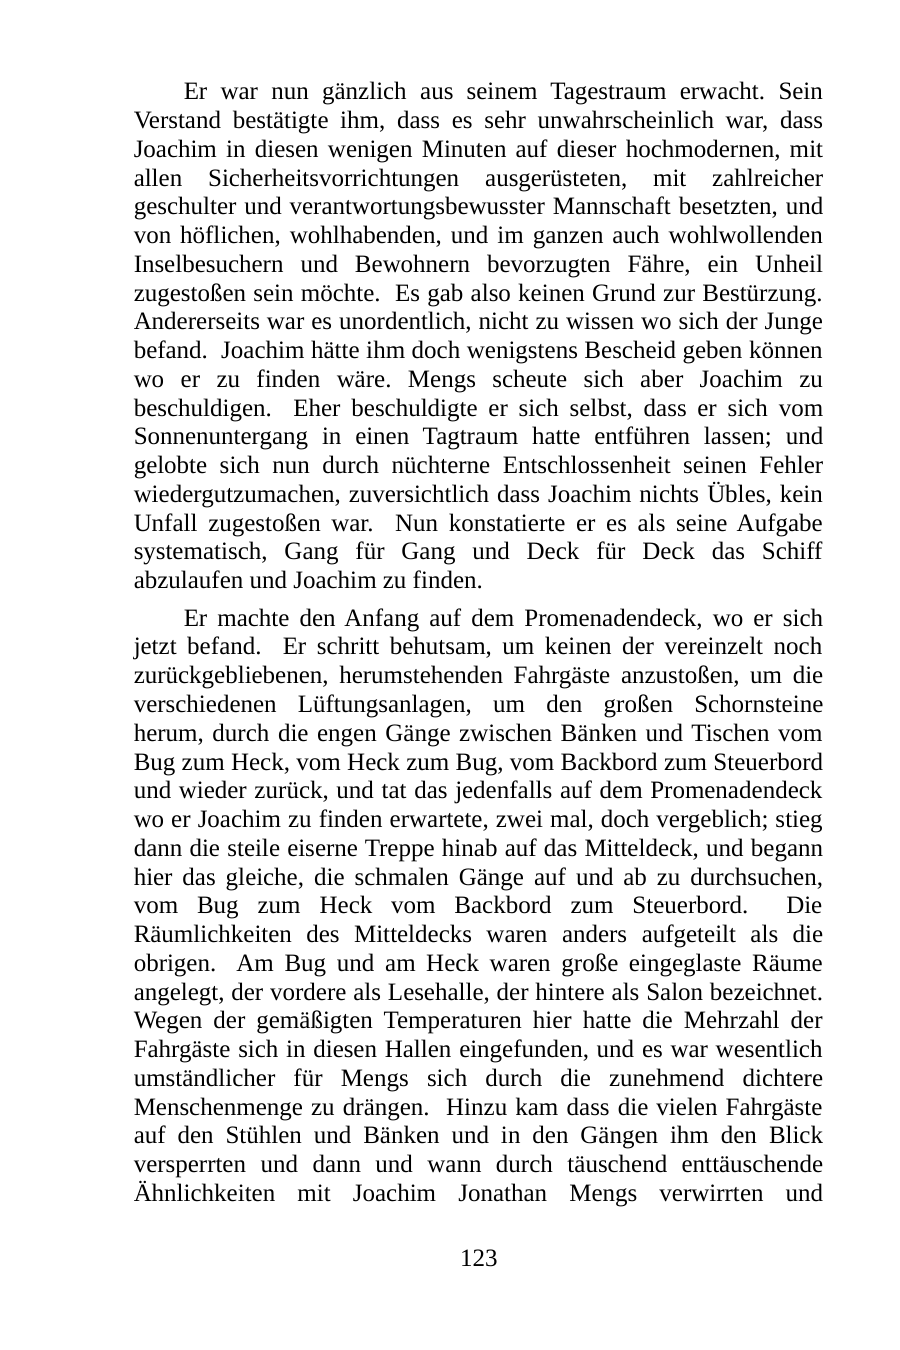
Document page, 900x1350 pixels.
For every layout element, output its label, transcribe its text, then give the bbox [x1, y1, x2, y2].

text Er machte den Anfang auf dem Promenadendeck, wo er sich jetzt befand. Er schritt behutsam, um keinen der vereinzelt noch zurückgebliebenen, herumstehenden Fahrgäste anzustoßen, um die verschiedenen Lüftungsanlagen, um den großen Schornsteine herum, durch die engen Gänge zwischen Bänken und Tischen vom Bug zum Heck, vom Heck zum Bug, vom Backbord zum Steuerbord und wieder zurück, und tat das jedenfalls auf dem Promenadendeck wo er Joachim zu finden erwartete, zwei mal, doch vergeblich; stieg dann die steile eiserne Treppe hinab auf das Mitteldeck, und begann hier das gleiche, die schmalen Gänge auf und ab zu durchsuchen, vom Bug zum Heck vom Backbord zum Steuerbord. Die Räumlichkeiten des Mitteldecks waren anders aufgeteilt als die obrigen. Am Bug und am Heck waren große eingeglaste Räume angelegt, der vordere als Lesehalle, der hintere als Salon bezeichnet. Wegen der gemäßigten Temperaturen hier hatte die Mehrzahl der Fahrgäste sich in diesen Hallen eingefunden, und es war wesentlich umständlicher für Mengs sich durch die zunehmend dichtere Menschenmenge zu drängen. Hinzu kam dass die vielen Fahrgäste auf den Stühlen und Bänken und in den Gängen ihm den Blick versperrten und dann und wann durch täuschend enttäuschende Ähnlichkeiten mit Joachim Jonathan Mengs verwirrten und [133, 603, 823, 1207]
text Er war nun gänzlich aus seinem Tagestraum erwacht. Sein Verstand bestätigte ihm, dass es sehr unwahrscheinlich war, dass Joachim in diesen wenigen Minuten auf dieser hochmodernen, mit allen Sicherheitsvorrichtungen ausgerüsteten, mit zahlreicher geschulter und verantwortungsbewusster Mannschaft besetzten, und von höflichen, wohlhabenden, und im ganzen auch wohlwollenden Inselbesuchern und Bewohnern bevorzugten Fähre, ein Unheil zugestoßen sein möchte. Es gab also keinen Grund zur Bestürzung. Andererseits war es unordentlich, nicht zu wissen wo sich der Junge befand. Joachim hätte ihm doch wenigstens Bescheid geben können wo er zu finden wäre. Mengs scheute sich aber Joachim zu beschuldigen. Eher beschuldigte er sich selbst, dass er sich vom Sonnenuntergang in einen Tagtraum hatte entführen lassen; und gelobte sich nun durch nüchterne Entschlossenheit seinen Fehler wiedergutzumachen, zuversichtlich dass Joachim nichts Übles, kein Unfall zugestoßen war. Nun konstatierte er es als seine Aufgabe systematisch, Gang für Gang und Deck für Deck das Schiff abzulaufen und Joachim zu finden. [133, 76, 823, 594]
